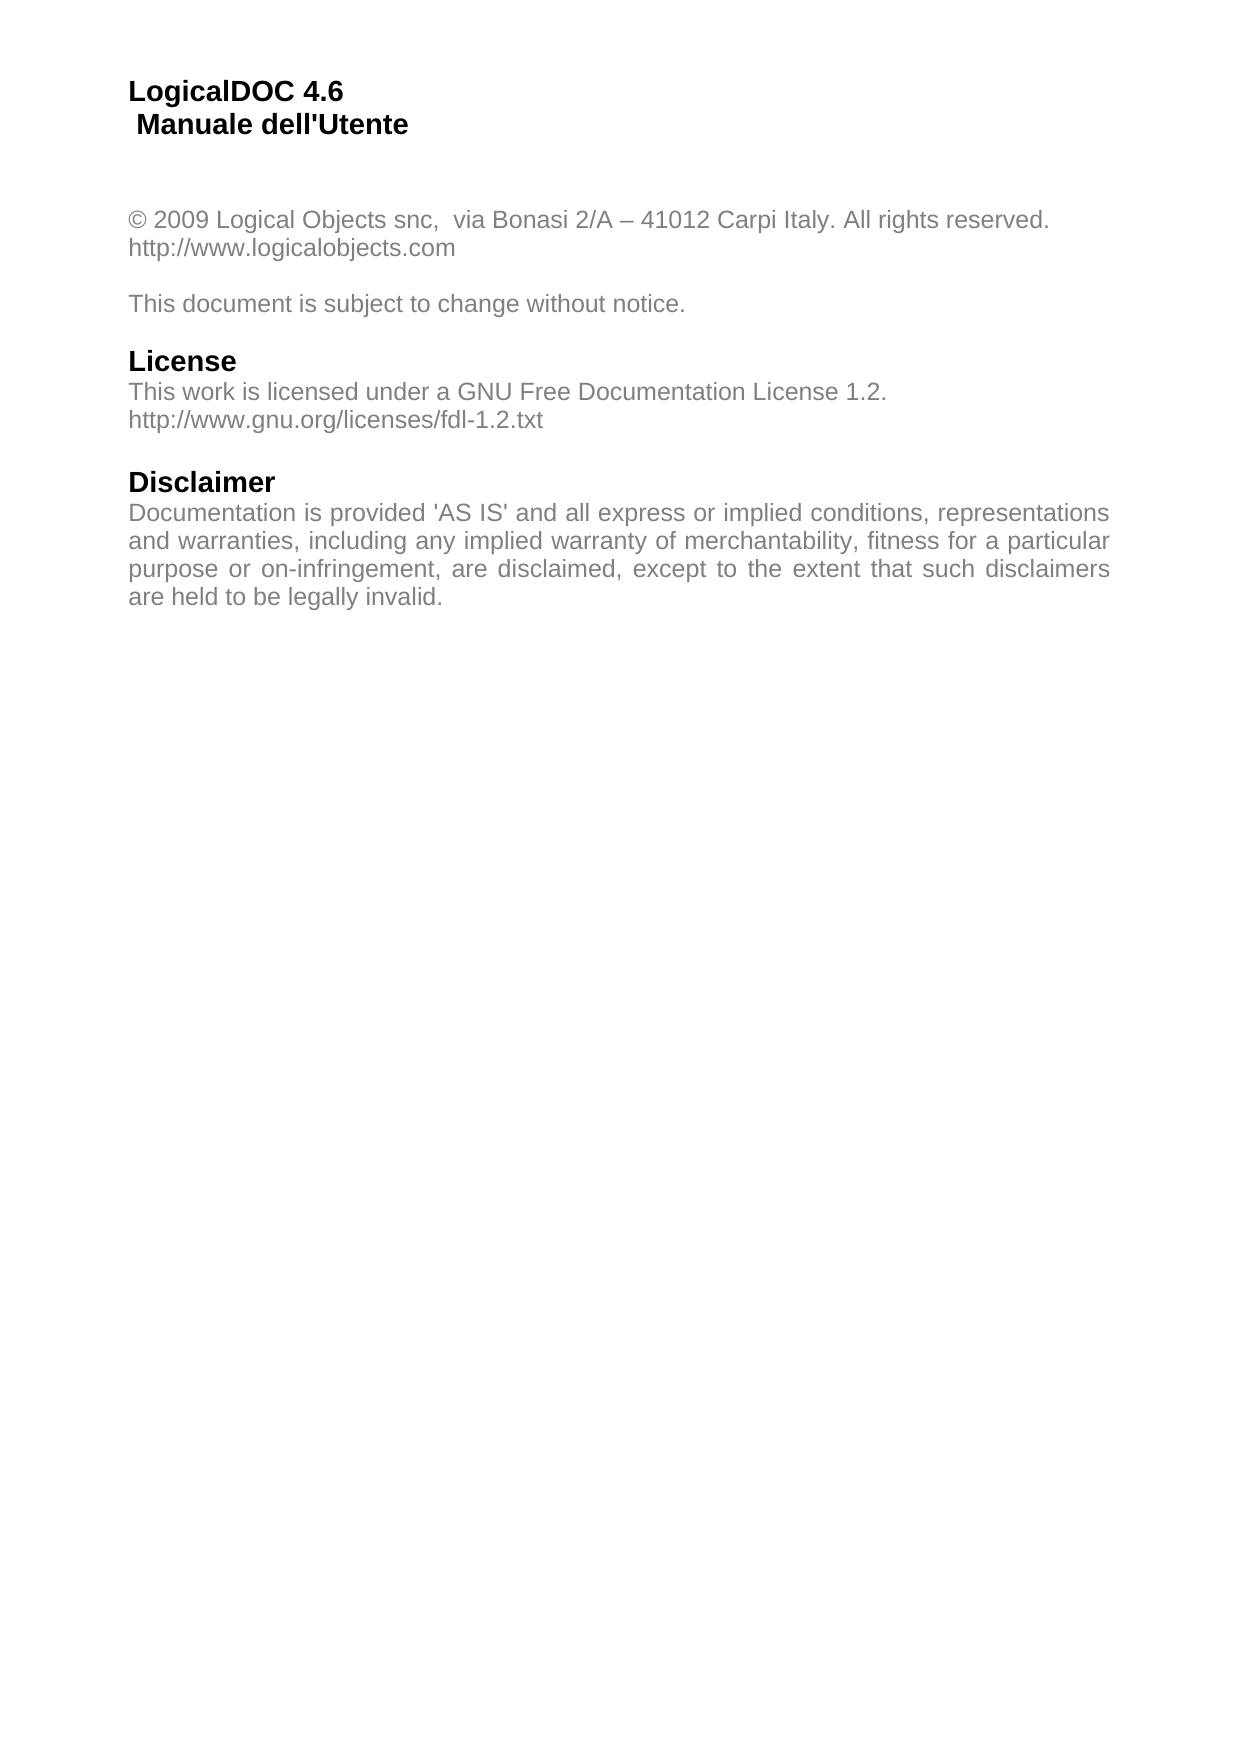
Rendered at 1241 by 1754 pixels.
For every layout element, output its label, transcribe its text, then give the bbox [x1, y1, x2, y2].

text This document is subject to change without notice. [128, 289, 1112, 317]
text http://www.logicalobjects.com [128, 234, 1112, 262]
text This work is licensed under a GNU Free Documentation License 1.2. [128, 378, 1112, 406]
text Disclaimer [128, 466, 1112, 499]
text License [128, 345, 1112, 378]
text © 2009 Logical Objects snc, via Bonasi 2/A – 41012 Carpi Italy. All rights reserved. [128, 206, 1112, 234]
text http://www.gnu.org/licenses/fdl-1.2.txt [128, 406, 1112, 434]
text Documentation is provided 'AS IS' and all express or implied conditions, representations and warranties, including any implied warranty of merchantability, fitness for a particular purpose or on-infringement, are disclaimed, except to the extent that such disclaimers are held to be legally invalid. [128, 499, 1112, 611]
